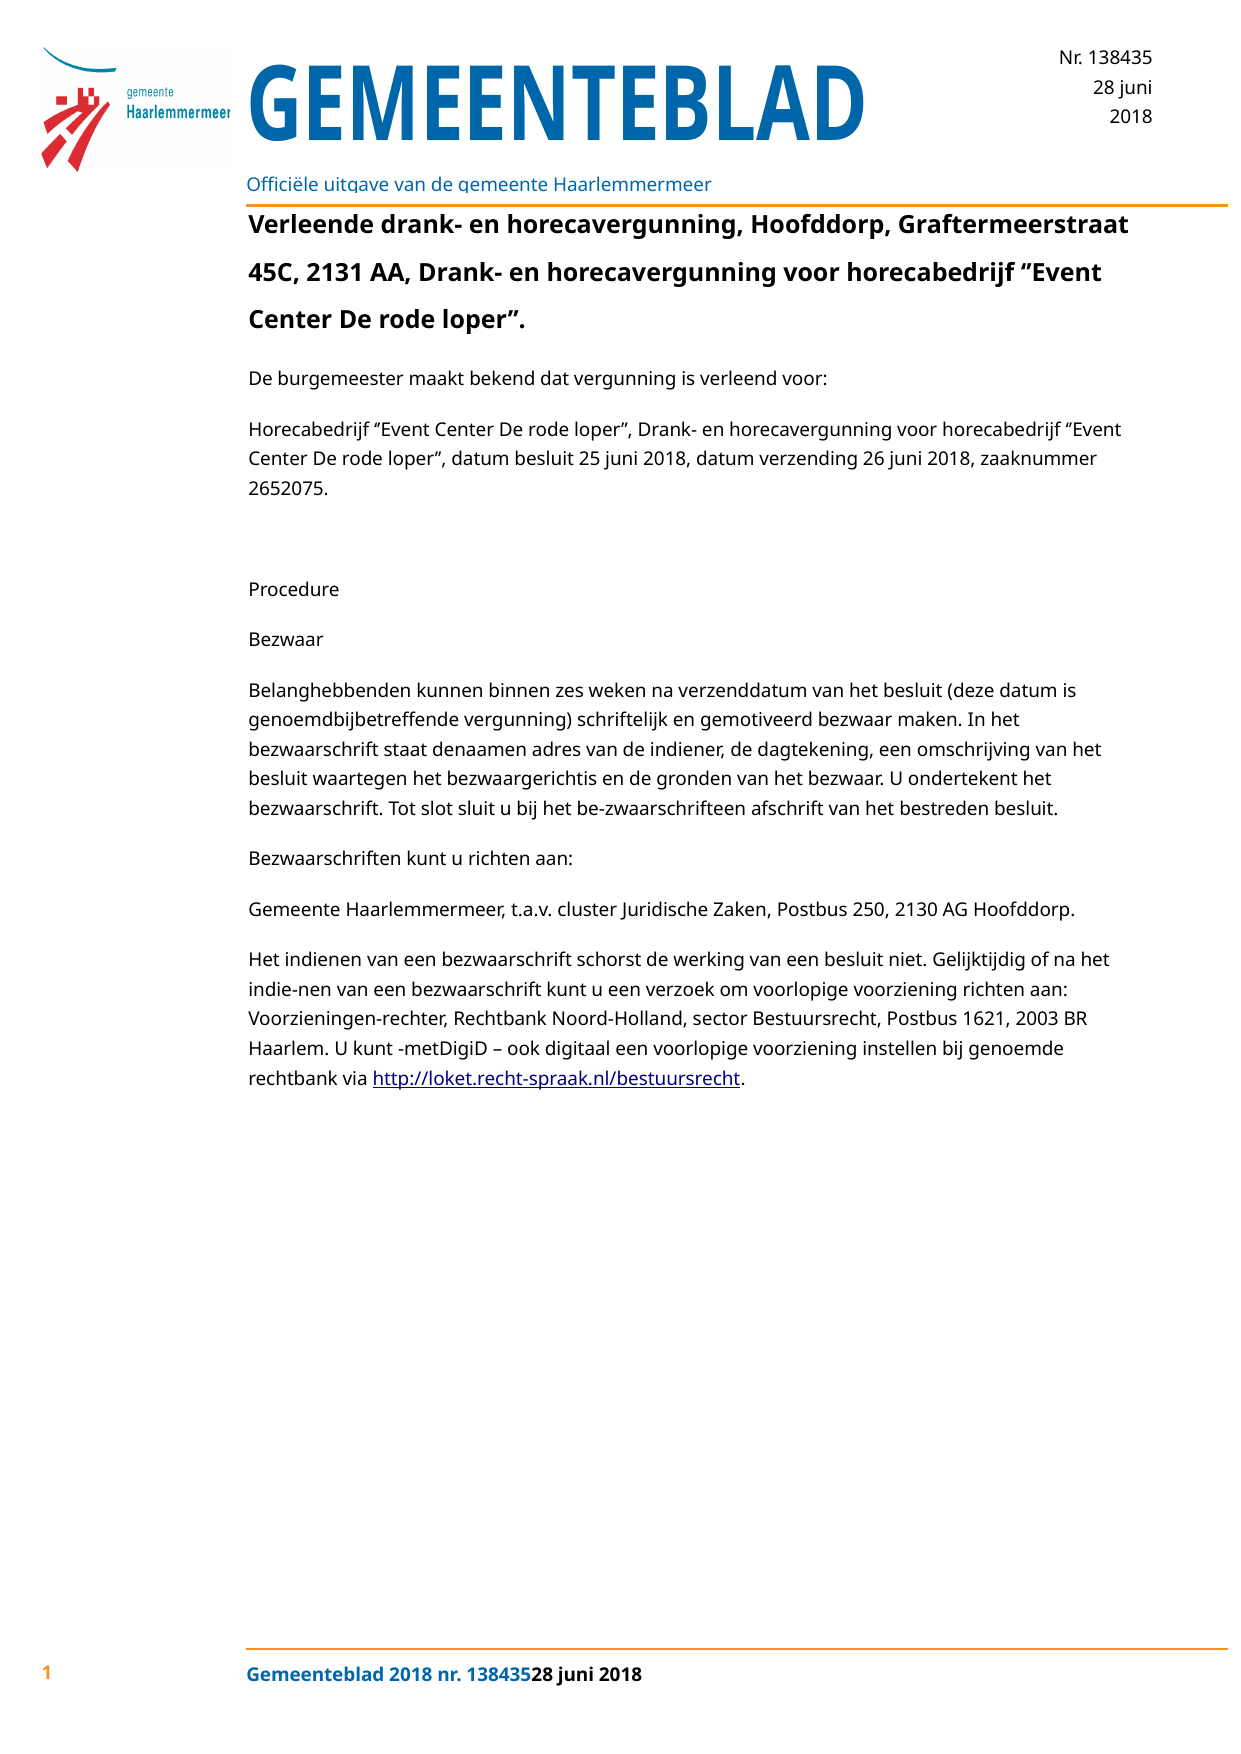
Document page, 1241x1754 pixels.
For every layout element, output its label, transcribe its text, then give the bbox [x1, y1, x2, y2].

text Het indienen van een bezwaarschrift schorst de werking van een besluit niet. Gelijktijdig of na het indie-nen van een bezwaarschrift kunt u een verzoek om voorlopige voorziening richten aan: Voorzieningen-rechter, Rechtbank Noord-Holland, sector Bestuursrecht, Postbus 1621, 2003 BR Haarlem. U kunt -metDigiD – ook digitaal een voorlopige voorziening instellen bij genoemde rechtbank via http://loket.recht-spraak.nl/bestuursrecht. [248, 946, 1152, 1090]
text Belanghebbenden kunnen binnen zes weken na verzenddatum van het besluit (deze datum is genoemdbijbetreffende vergunning) schriftelijk en gemotiveerd bezwaar maken. In het bezwaarschrift staat denaamen adres van de indiener, de dagtekening, een omschrijving van het besluit waartegen het bezwaargerichtis en de gronden van het bezwaar. U ondertekent het bezwaarschrift. Tot slot sluit u bij het be-zwaarschrifteen afschrift van het bestreden besluit. [248, 677, 1152, 821]
text Bezwaar [248, 626, 1152, 652]
text Gemeente Haarlemmermeer, t.a.v. cluster Juridische Zaken, Postbus 250, 2130 AG Hoofddorp. [248, 896, 1152, 922]
text De burgemeester maakt bekend dat vergunning is verleend voor: [248, 366, 1152, 391]
text Bezwaarschriften kunt u richten aan: [248, 846, 1152, 871]
text Procedure [248, 576, 1152, 602]
text Verleende drank- en horecavergunning, Hoofddorp, Graftermeerstraat 45C, 2131 AA, Drank- en horecavergunning voor horecabedrijf ‘’Event Center De rode loper’’. [248, 207, 1152, 336]
picture [41, 47, 231, 172]
text Horecabedrijf ‘’Event Center De rode loper’’, Drank- en horecavergunning voor horecabedrijf ‘’Event Center De rode loper’’, datum besluit 25 juni 2018, datum verzending 26 juni 2018, zaaknummer 2652075. [248, 416, 1152, 501]
